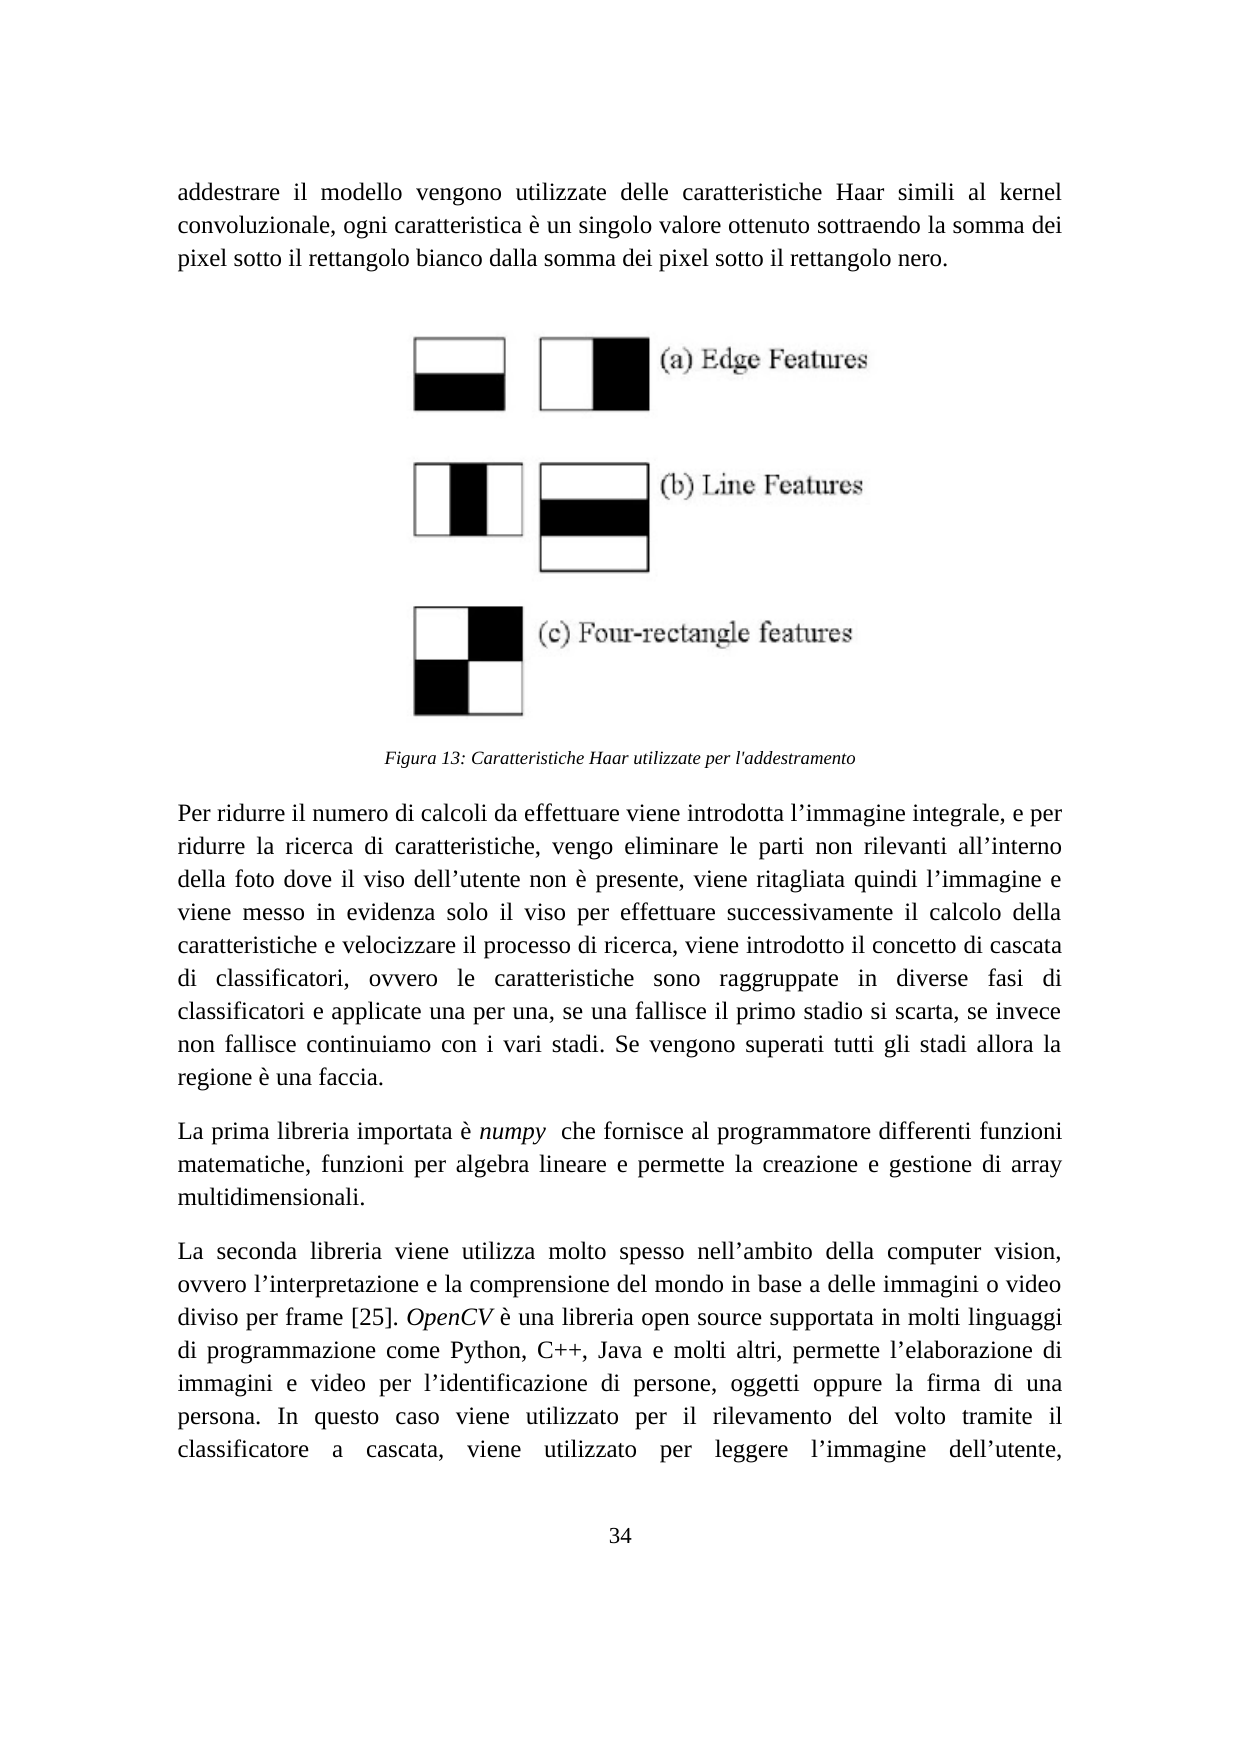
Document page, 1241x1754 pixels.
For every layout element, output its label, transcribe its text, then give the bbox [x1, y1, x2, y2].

text La prima libreria importata è numpy che fornisce al programmatore differenti funzioni matematiche, funzioni per algebra lineare e permette la creazione e gestione di array multidimensionali. [177, 1116, 1063, 1211]
text La seconda libreria viene utilizza molto spesso nell’ambito della computer vision, ovvero l’interpretazione e la comprensione del mondo in base a delle immagini o video diviso per frame [25]. OpenCV è una libreria open source supportata in molti linguaggi di programmazione come Python, C++, Java e molti altri, permette l’elaborazione di immagini e video per l’identificazione di persone, oggetti oppure la firma di una persona. In questo caso viene utilizzato per il rilevamento del volto tramite il classificatore a cascata, viene utilizzato per leggere l’immagine dell’utente, [177, 1236, 1063, 1463]
text addestrare il modello vengono utilizzate delle caratteristiche Haar simili al kernel convoluzionale, ogni caratteristica è un singolo valore ottenuto sottraendo la somma dei pixel sotto il rettangolo bianco dalla somma dei pixel sotto il rettangolo nero. [177, 177, 1063, 272]
text Figura 13: Caratteristiche Haar utilizzate per l'addestramento [362, 732, 878, 769]
text Per ridurre il numero di calcoli da effettuare viene introdotta l’immagine integrale, e per ridurre la ricerca di caratteristiche, vengo eliminare le parti non rilevanti all’interno della foto dove il viso dell’utente non è presente, viene ritagliata quindi l’immagine e viene messo in evidenza solo il viso per effettuare successivamente il calcolo della caratteristiche e velocizzare il processo di ricerca, viene introdotto il concetto di cascata di classificatori, ovvero le caratteristiche sono raggruppate in diverse fasi di classificatori e applicate una per una, se una fallisce il primo stadio si scarta, se invece non fallisce continuiamo con i vari stadi. Se vengono superati tutti gli stadi allora la regione è una faccia. [177, 297, 1063, 1091]
picture [362, 309, 878, 732]
